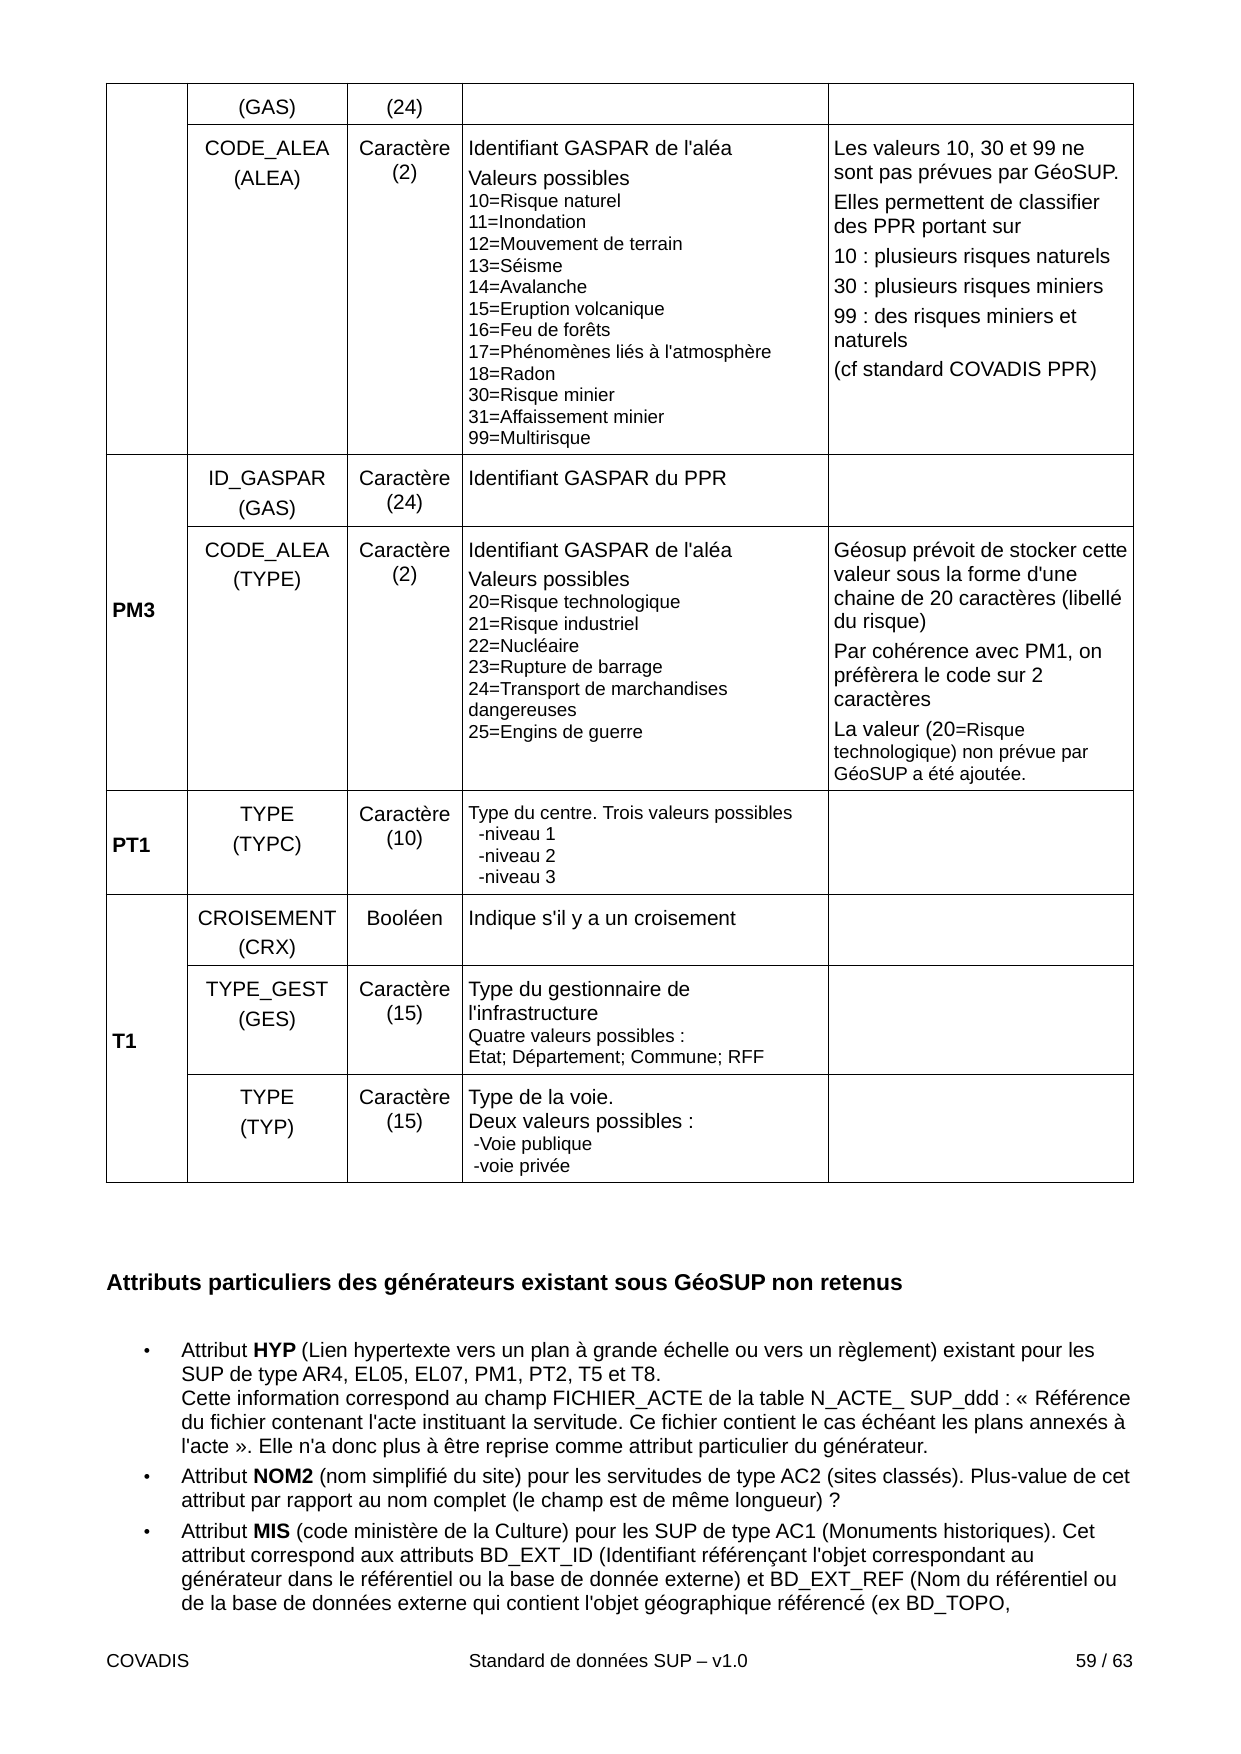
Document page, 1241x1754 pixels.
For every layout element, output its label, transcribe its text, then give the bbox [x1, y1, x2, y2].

table_cell Caractère (10) [348, 791, 462, 893]
table_cell Caractère (15) [348, 1075, 462, 1182]
table_cell [829, 455, 1133, 526]
table_cell [829, 1075, 1133, 1182]
table_cell TYPE_GEST (GES) [188, 966, 347, 1073]
table_cell TYPE (TYP) [188, 1075, 347, 1182]
table_cell Type de la voie. Deux valeurs possibles : -Voie publique -voie privée [463, 1075, 828, 1182]
table_cell Caractère (24) [348, 455, 462, 526]
table_cell Les valeurs 10, 30 et 99 ne sont pas prévues par GéoSUP. Elles permettent de classifier des PPR portant sur 10 : plusieurs risques naturels 30 : plusieurs risques miniers 99 : des risques miniers et naturels (cf standard COVADIS PPR) [829, 125, 1133, 454]
list Attribut NOM2 (nom simplifié du site) pour les servitudes de type AC2 (sites classés). Plus-value de cet attribut par rapport au nom complet (le champ est de même longueur) ? [144, 1464, 1134, 1512]
table_cell PM3 [107, 455, 187, 790]
table_cell (24) [348, 84, 462, 124]
table_cell Identifiant GASPAR de l'aléa Valeurs possibles 20=Risque technologique 21=Risque industriel 22=Nucléaire 23=Rupture de barrage 24=Transport de marchandises dangereuses 25=Engins de guerre [463, 527, 828, 790]
table_cell Géosup prévoit de stocker cette valeur sous la forme d'une chaine de 20 caractères (libellé du risque) Par cohérence avec PM1, on préfèrera le code sur 2 caractères La valeur (20=Risque technologique) non prévue par GéoSUP a été ajoutée. [829, 527, 1133, 790]
table_cell Indique s'il y a un croisement [463, 895, 828, 965]
table_cell Identifiant GASPAR du PPR [463, 455, 828, 526]
list Attribut MIS (code ministère de la Culture) pour les SUP de type AC1 (Monuments historiques). Cet attribut correspond aux attributs BD_EXT_ID (Identifiant référençant l'objet correspondant au générateur dans le référentiel ou la base de donnée externe) et BD_EXT_REF (Nom du référentiel ou de la base de données externe qui contient l'objet géographique référencé (ex BD_TOPO, [144, 1519, 1134, 1614]
list Attribut HYP (Lien hypertexte vers un plan à grande échelle ou vers un règlement) existant pour les SUP de type AR4, EL05, EL07, PM1, PT2, T5 et T8. Cette information correspond au champ FICHIER_ACTE de la table N_ACTE_ SUP_ddd : « Référence du fichier contenant l'acte instituant la servitude. Ce fichier contient le cas échéant les plans annexés à l'acte ». Elle n'a donc plus à être reprise comme attribut particulier du générateur. [144, 1338, 1134, 1458]
subtitle Attributs particuliers des générateurs existant sous GéoSUP non retenus [106, 1269, 1134, 1295]
table_cell Type du centre. Trois valeurs possibles -niveau 1 -niveau 2 -niveau 3 [463, 791, 828, 893]
table_cell ID_GASPAR (GAS) [188, 455, 347, 526]
table_cell PT1 [107, 791, 187, 893]
table_cell [107, 84, 187, 454]
table_cell Caractère (2) [348, 527, 462, 790]
table_cell Caractère (2) [348, 125, 462, 454]
table_cell CODE_ALEA (ALEA) [188, 125, 347, 454]
table_cell TYPE (TYPC) [188, 791, 347, 893]
table_cell T1 [107, 895, 187, 1182]
table_cell CROISEMENT (CRX) [188, 895, 347, 965]
table_cell [829, 791, 1133, 893]
table_cell Caractère (15) [348, 966, 462, 1073]
table_cell [829, 84, 1133, 124]
table_cell CODE_ALEA (TYPE) [188, 527, 347, 790]
table_cell [829, 895, 1133, 965]
table_cell Identifiant GASPAR de l'aléa Valeurs possibles 10=Risque naturel 11=Inondation 12=Mouvement de terrain 13=Séisme 14=Avalanche 15=Eruption volcanique 16=Feu de forêts 17=Phénomènes liés à l'atmosphère 18=Radon 30=Risque minier 31=Affaissement minier 99=Multirisque [463, 125, 828, 454]
table_cell (GAS) [188, 84, 347, 124]
table_cell Type du gestionnaire de l'infrastructure Quatre valeurs possibles : Etat; Département; Commune; RFF [463, 966, 828, 1073]
table_cell Booléen [348, 895, 462, 965]
table_cell [463, 84, 828, 124]
table_cell [829, 966, 1133, 1073]
